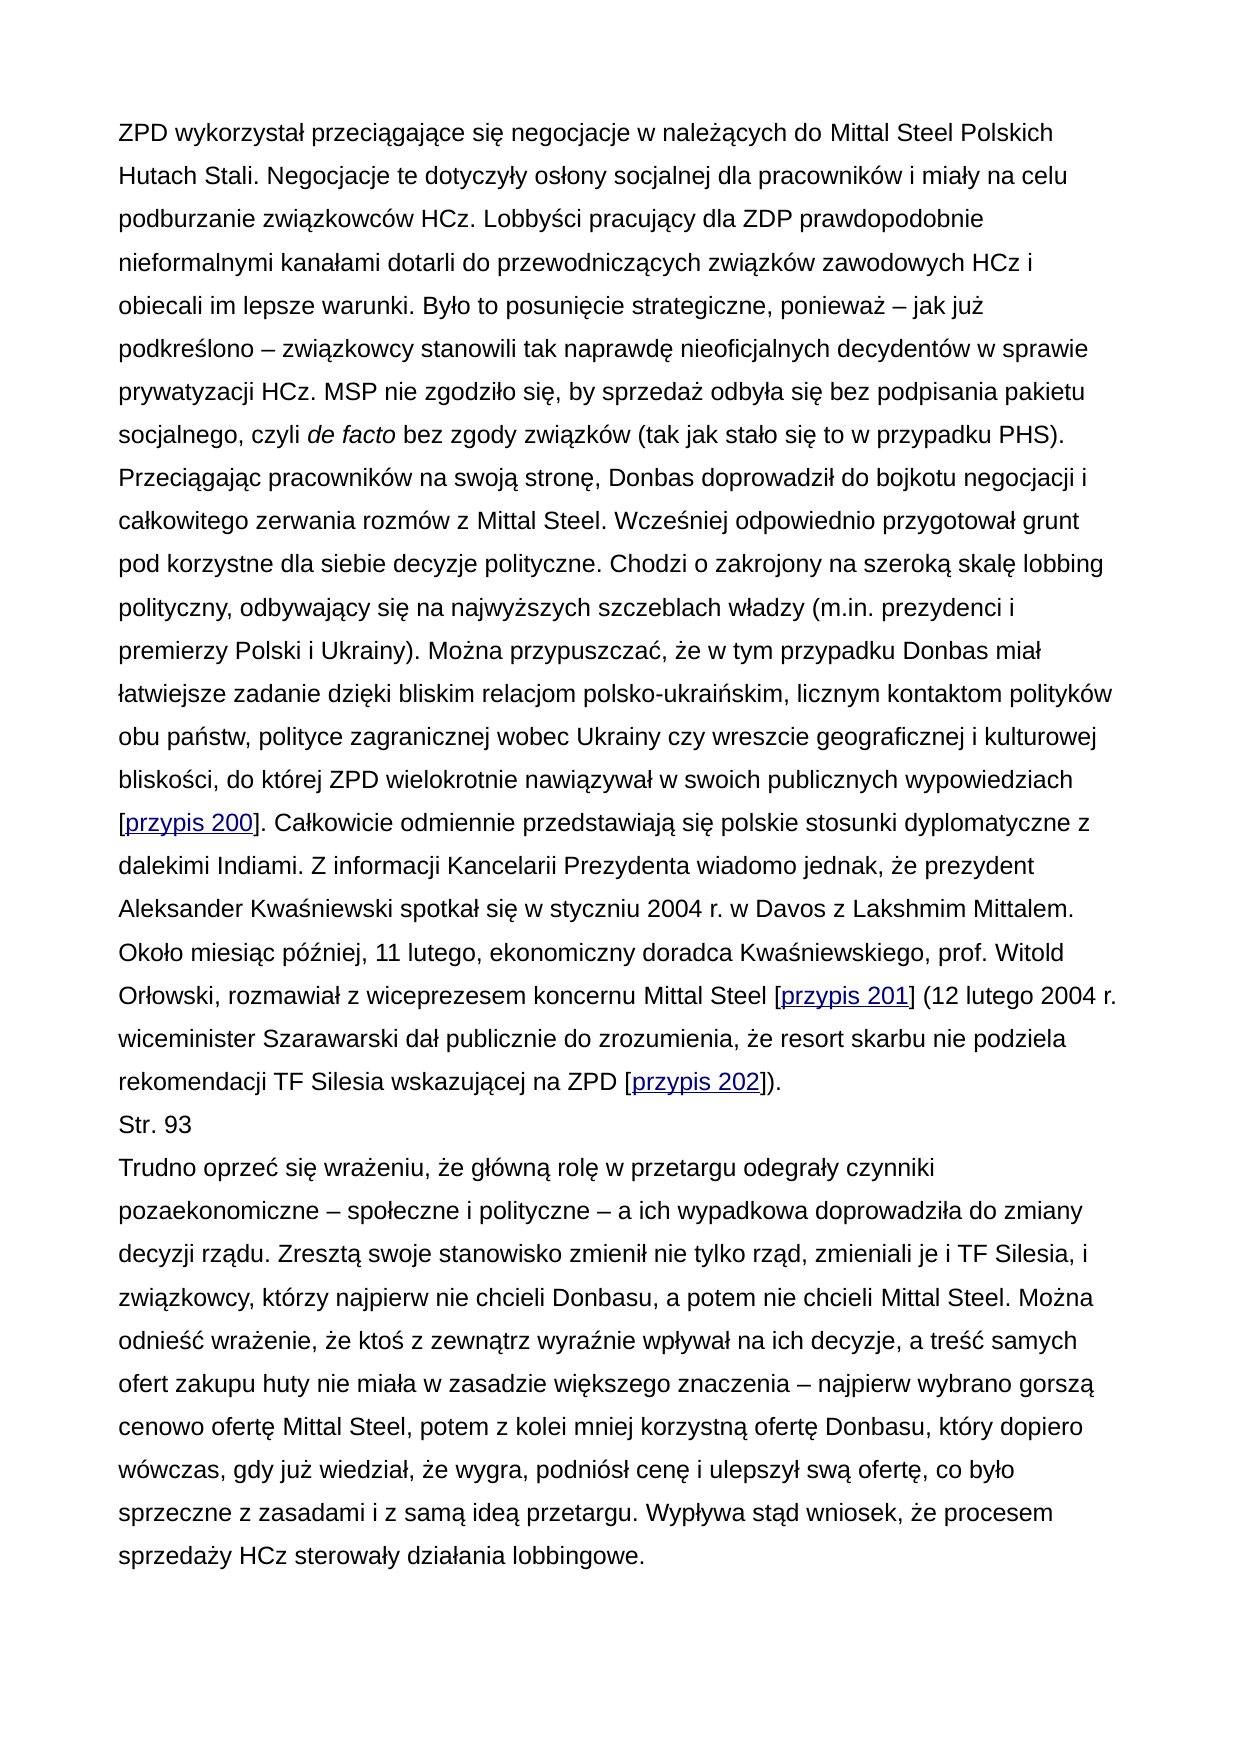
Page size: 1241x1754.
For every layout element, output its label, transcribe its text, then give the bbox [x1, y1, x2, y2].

text Str. 93 [118, 1110, 1122, 1139]
text Trudno oprzeć się wrażeniu, że główną rolę w przetargu odegrały czynniki pozaekonomiczne – społeczne i polityczne – a ich wypadkowa doprowadziła do zmiany decyzji rządu. Zresztą swoje stanowisko zmienił nie tylko rząd, zmieniali je i TF Silesia, i związkowcy, którzy najpierw nie chcieli Donbasu, a potem nie chcieli Mittal Steel. Można odnieść wrażenie, że ktoś z zewnątrz wyraźnie wpływał na ich decyzje, a treść samych ofert zakupu huty nie miała w zasadzie większego znaczenia – najpierw wybrano gorszą cenowo ofertę Mittal Steel, potem z kolei mniej korzystną ofertę Donbasu, który dopiero wówczas, gdy już wiedział, że wygra, podniósł cenę i ulepszył swą ofertę, co było sprzeczne z zasadami i z samą ideą przetargu. Wypływa stąd wniosek, że procesem sprzedaży HCz sterowały działania lobbingowe. [118, 1153, 1122, 1570]
text ZPD wykorzystał przeciągające się negocjacje w należących do Mittal Steel Polskich Hutach Stali. Negocjacje te dotyczyły osłony socjalnej dla pracowników i miały na celu podburzanie związkowców HCz. Lobbyści pracujący dla ZDP prawdopodobnie nieformalnymi kanałami dotarli do przewodniczących związków zawodowych HCz i obiecali im lepsze warunki. Było to posunięcie strategiczne, ponieważ – jak już podkreślono – związkowcy stanowili tak naprawdę nieoficjalnych decydentów w sprawie prywatyzacji HCz. MSP nie zgodziło się, by sprzedaż odbyła się bez podpisania pakietu socjalnego, czyli de facto bez zgody związków (tak jak stało się to w przypadku PHS). Przeciągając pracowników na swoją stronę, Donbas doprowadził do bojkotu negocjacji i całkowitego zerwania rozmów z Mittal Steel. Wcześniej odpowiednio przygotował grunt pod korzystne dla siebie decyzje polityczne. Chodzi o zakrojony na szeroką skalę lobbing polityczny, odbywający się na najwyższych szczeblach władzy (m.in. prezydenci i premierzy Polski i Ukrainy). Można przypuszczać, że w tym przypadku Donbas miał łatwiejsze zadanie dzięki bliskim relacjom polsko-ukraińskim, licznym kontaktom polityków obu państw, polityce zagranicznej wobec Ukrainy czy wreszcie geograficznej i kulturowej bliskości, do której ZPD wielokrotnie nawiązywał w swoich publicznych wypowiedziach [przypis 200]. Całkowicie odmiennie przedstawiają się polskie stosunki dyplomatyczne z dalekimi Indiami. Z informacji Kancelarii Prezydenta wiadomo jednak, że prezydent Aleksander Kwaśniewski spotkał się w styczniu 2004 r. w Davos z Lakshmim Mittalem. Około miesiąc później, 11 lutego, ekonomiczny doradca Kwaśniewskiego, prof. Witold Orłowski, rozmawiał z wiceprezesem koncernu Mittal Steel [przypis 201] (12 lutego 2004 r. wiceminister Szarawarski dał publicznie do zrozumienia, że resort skarbu nie podziela rekomendacji TF Silesia wskazującej na ZPD [przypis 202]). [118, 118, 1122, 1096]
